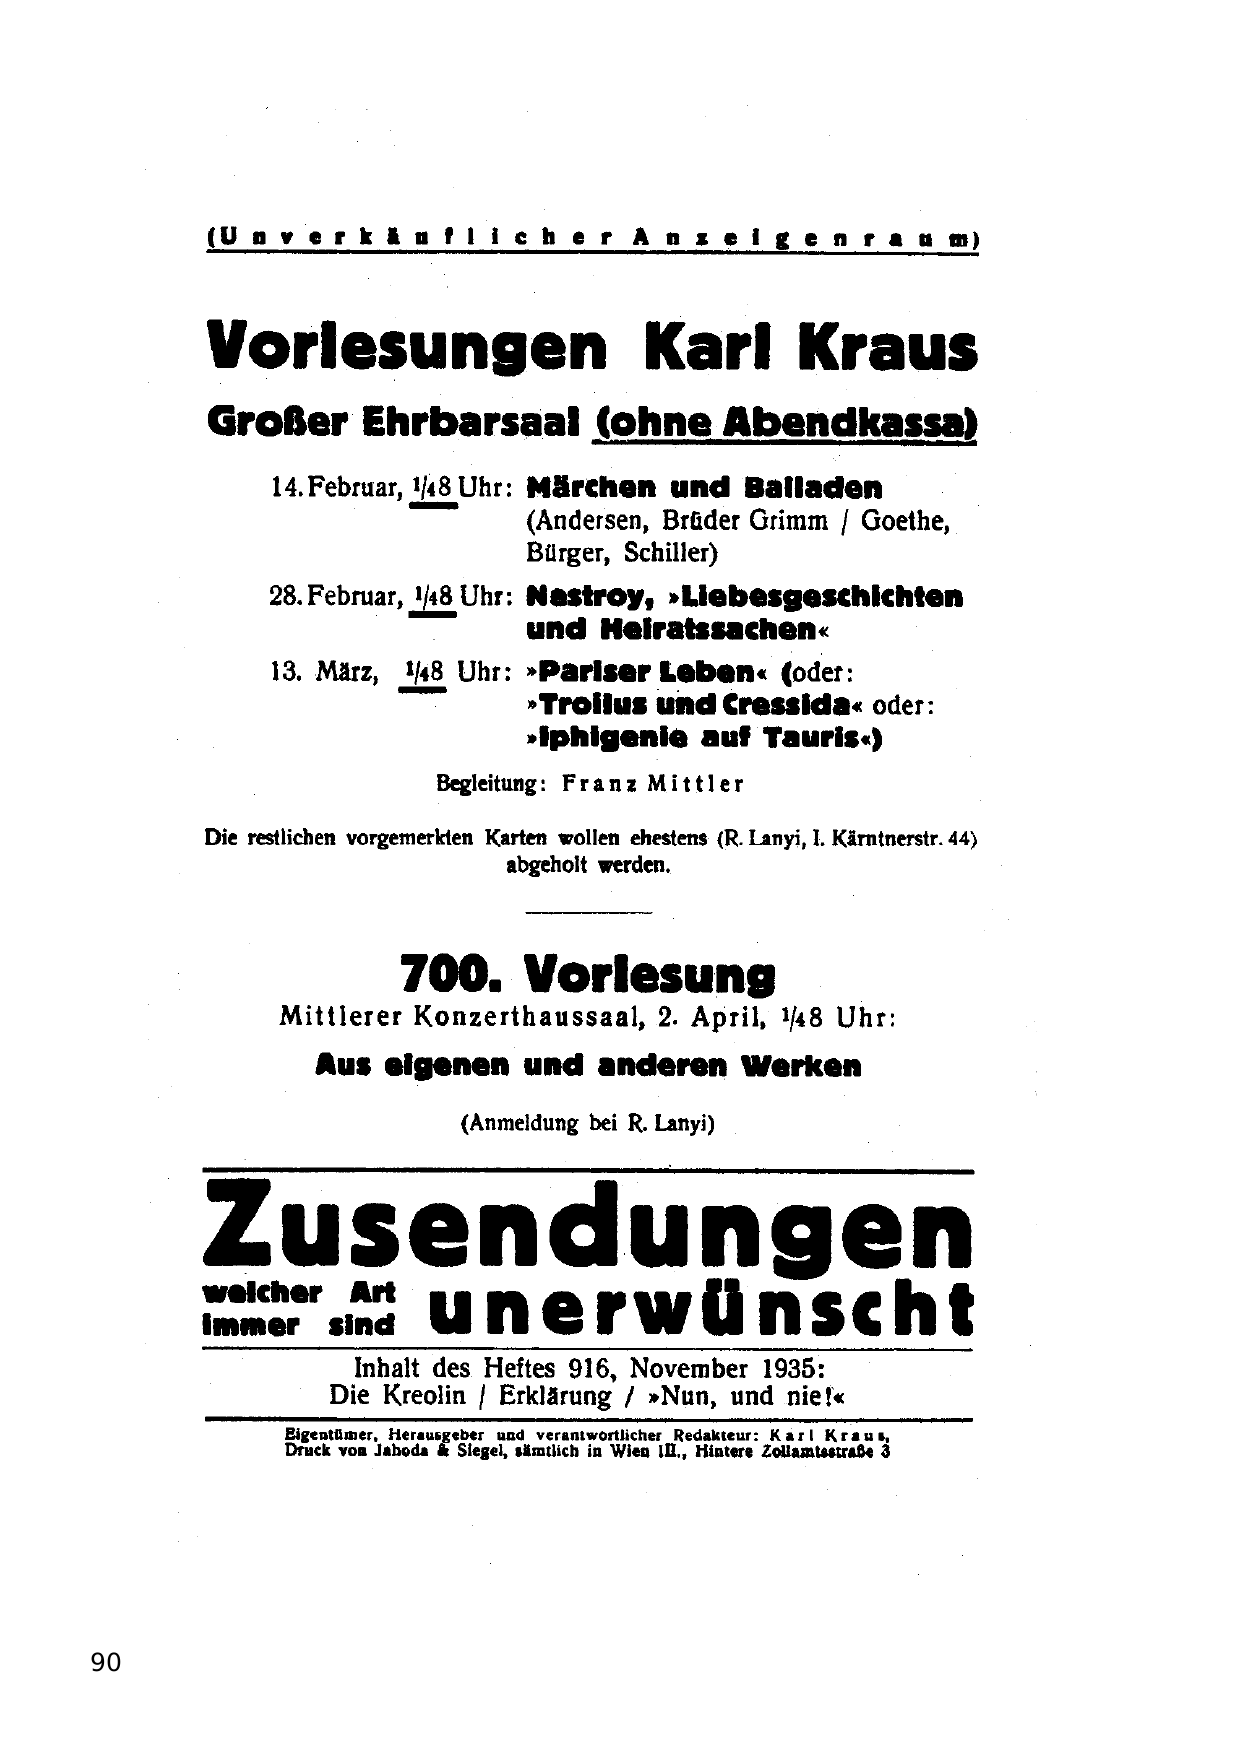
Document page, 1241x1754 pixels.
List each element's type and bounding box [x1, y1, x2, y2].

picture [143, 104, 1037, 1583]
